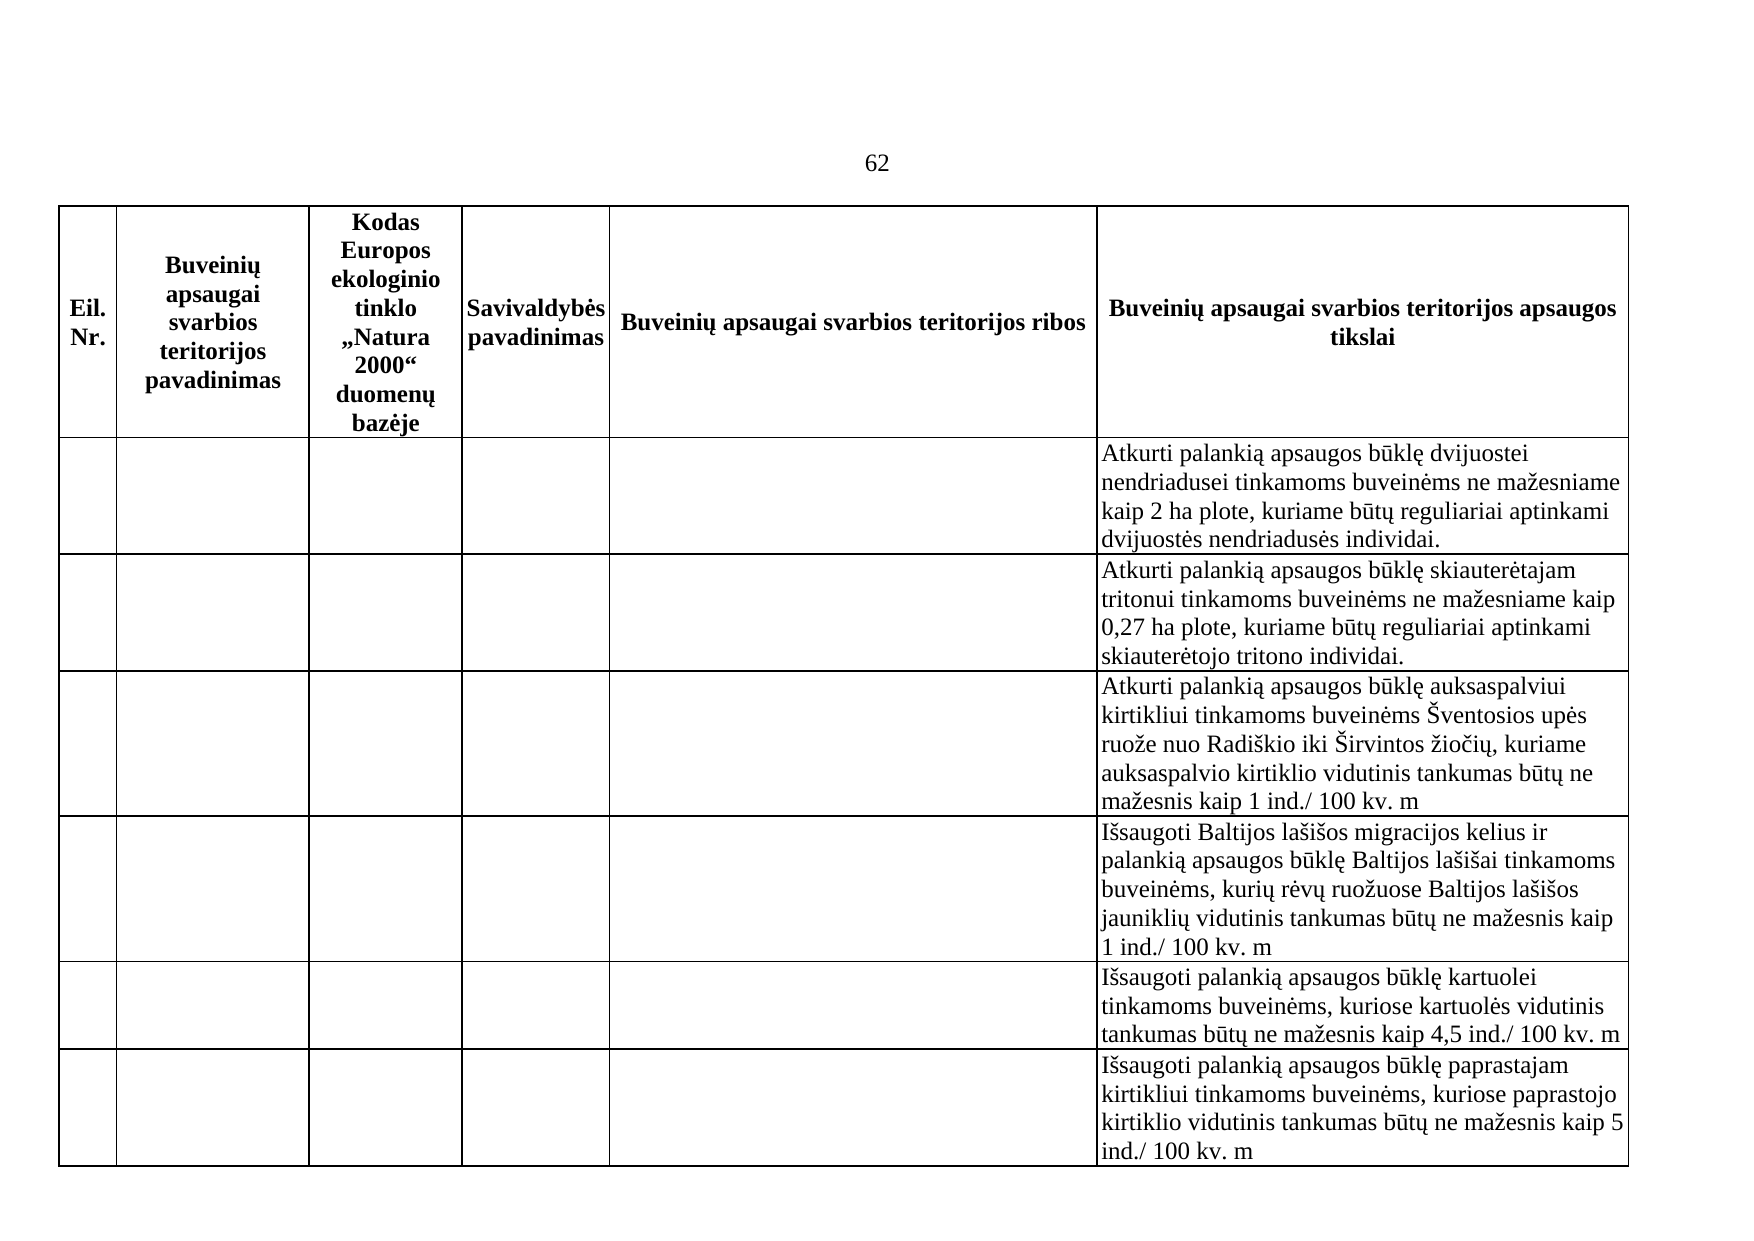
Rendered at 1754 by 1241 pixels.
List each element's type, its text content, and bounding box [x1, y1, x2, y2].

table_cell [117, 672, 308, 815]
table_cell [310, 438, 461, 553]
table_cell [310, 962, 461, 1048]
table_cell [310, 817, 461, 961]
table_cell [310, 555, 461, 670]
table_cell [463, 438, 609, 553]
table_cell [463, 672, 609, 815]
table_cell [60, 555, 116, 670]
table_cell [610, 1050, 1096, 1165]
table_cell [60, 672, 116, 815]
table_cell Atkurti palankią apsaugos būklę skiauterėtajam tritonui tinkamoms buveinėms ne mažesniame kaip 0,27 ha plote, kuriame būtų reguliariai aptinkami skiauterėtojo tritono individai. [1098, 555, 1628, 670]
table_cell [60, 1050, 116, 1165]
table_cell [463, 1050, 609, 1165]
table_cell [60, 438, 116, 553]
table_cell [463, 962, 609, 1048]
table_header Eil. Nr. [60, 207, 116, 437]
table_cell [610, 672, 1096, 815]
table_cell [117, 555, 308, 670]
table_cell Atkurti palankią apsaugos būklę auksaspalviui kirtikliui tinkamoms buveinėms Šventosios upės ruože nuo Radiškio iki Širvintos žiočių, kuriame auksaspalvio kirtiklio vidutinis tankumas būtų ne mažesnis kaip 1 ind./ 100 kv. m [1098, 672, 1628, 815]
table_cell [610, 962, 1096, 1048]
table_cell Išsaugoti palankią apsaugos būklę paprastajam kirtikliui tinkamoms buveinėms, kuriose paprastojo kirtiklio vidutinis tankumas būtų ne mažesnis kaip 5 ind./ 100 kv. m [1098, 1050, 1628, 1165]
table_cell [610, 817, 1096, 961]
table_cell [60, 817, 116, 961]
table_cell [463, 555, 609, 670]
table_header Kodas Europos ekologinio tinklo „Natura 2000“ duomenų bazėje [310, 207, 461, 437]
table_cell [117, 817, 308, 961]
table_cell Išsaugoti Baltijos lašišos migracijos kelius ir palankią apsaugos būklę Baltijos lašišai tinkamoms buveinėms, kurių rėvų ruožuose Baltijos lašišos jauniklių vidutinis tankumas būtų ne mažesnis kaip 1 ind./ 100 kv. m [1098, 817, 1628, 961]
table_cell [610, 555, 1096, 670]
table_cell [610, 438, 1096, 553]
table_cell [310, 672, 461, 815]
table_cell Išsaugoti palankią apsaugos būklę kartuolei tinkamoms buveinėms, kuriose kartuolės vidutinis tankumas būtų ne mažesnis kaip 4,5 ind./ 100 kv. m [1098, 962, 1628, 1048]
table_cell Atkurti palankią apsaugos būklę dvijuostei nendriadusei tinkamoms buveinėms ne mažesniame kaip 2 ha plote, kuriame būtų reguliariai aptinkami dvijuostės nendriadusės individai. [1098, 438, 1628, 553]
table_header Buveinių apsaugai svarbios teritorijos apsaugos tikslai [1098, 207, 1628, 437]
table_cell [60, 962, 116, 1048]
table_cell [117, 962, 308, 1048]
table_header Buveinių apsaugai svarbios teritorijos ribos [610, 207, 1096, 437]
table_cell [463, 817, 609, 961]
table_cell [310, 1050, 461, 1165]
table_cell [117, 1050, 308, 1165]
table_header Buveinių apsaugai svarbios teritorijos pavadinimas [117, 207, 308, 437]
table_cell [117, 438, 308, 553]
table_header Savivaldybės pavadinimas [463, 207, 609, 437]
